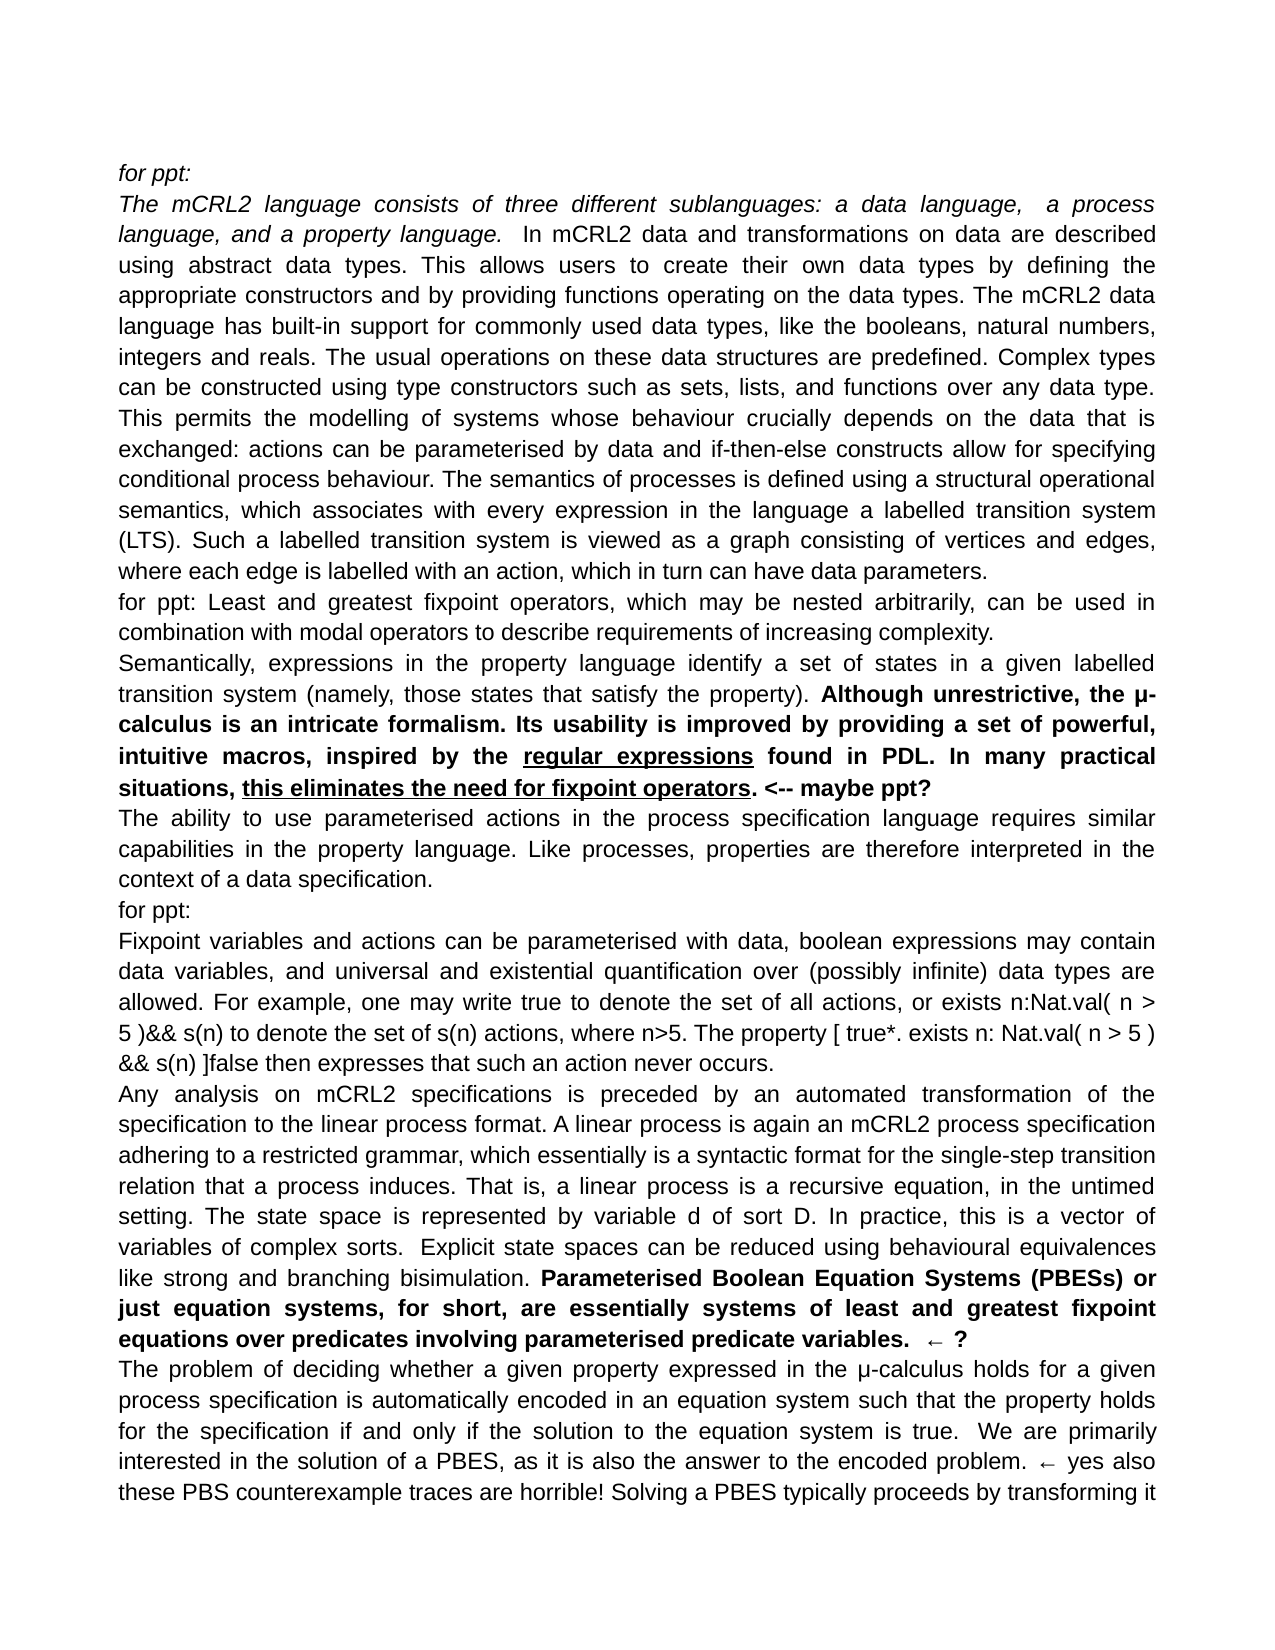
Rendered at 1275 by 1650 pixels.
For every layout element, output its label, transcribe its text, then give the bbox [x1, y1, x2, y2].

text Any analysis on mCRL2 specifications is preceded by an automated transformation of the specification to the linear process format. A linear process is again an mCRL2 process specification adhering to a restricted grammar, which essentially is a syntactic format for the single-step transition relation that a process induces. That is, a linear process is a recursive equation, in the untimed setting. The state space is represented by variable d of sort D. In practice, this is a vector of variables of complex sorts. Explicit state spaces can be reduced using behavioural equivalences like strong and branching bisimulation. Parameterised Boolean Equation Systems (PBESs) or just equation systems, for short, are essentially systems of least and greatest fixpoint equations over predicates involving parameterised predicate variables. ← ? [118, 1080, 1157, 1352]
text for ppt: [118, 896, 1157, 923]
text for ppt: [118, 159, 1157, 186]
text Fixpoint variables and actions can be parameterised with data, boolean expressions may contain data variables, and universal and existential quantification over (possibly infinite) data types are allowed. For example, one may write true to denote the set of all actions, or exists n:Nat.val( n > 5 )&& s(n) to denote the set of s(n) actions, where n>5. The property [ true*. exists n: Nat.val( n > 5 ) && s(n) ]false then expresses that such an action never occurs. [118, 927, 1157, 1076]
text for ppt: Least and greatest fixpoint operators, which may be nested arbitrarily, can be used in combination with modal operators to describe requirements of increasing complexity. [118, 588, 1157, 646]
text The mCRL2 language consists of three different sublanguages: a data language, a process language, and a property language. In mCRL2 data and transformations on data are described using abstract data types. This allows users to create their own data types by defining the appropriate constructors and by providing functions operating on the data types. The mCRL2 data language has built-in support for commonly used data types, like the booleans, natural numbers, integers and reals. The usual operations on these data structures are predefined. Complex types can be constructed using type constructors such as sets, lists, and functions over any data type. This permits the modelling of systems whose behaviour crucially depends on the data that is exchanged: actions can be parameterised by data and if-then-else constructs allow for specifying conditional process behaviour. The semantics of processes is defined using a structural operational semantics, which associates with every expression in the language a labelled transition system (LTS). Such a labelled transition system is viewed as a graph consisting of vertices and edges, where each edge is labelled with an action, which in turn can have data parameters. [118, 190, 1157, 584]
text Semantically, expressions in the property language identify a set of states in a given labelled transition system (namely, those states that satisfy the property). Although unrestrictive, the μ-calculus is an intricate formalism. Its usability is improved by providing a set of powerful, intuitive macros, inspired by the regular expressions found in PDL. In many practical situations, this eliminates the need for fixpoint operators. <-- maybe ppt? [118, 649, 1157, 801]
text The ability to use parameterised actions in the process specification language requires similar capabilities in the property language. Like processes, properties are therefore interpreted in the context of a data specification. [118, 804, 1157, 893]
text The problem of deciding whether a given property expressed in the μ-calculus holds for a given process specification is automatically encoded in an equation system such that the property holds for the specification if and only if the solution to the equation system is true. We are primarily interested in the solution of a PBES, as it is also the answer to the encoded problem. ← yes also these PBS counterexample traces are horrible! Solving a PBES typically proceeds by transforming it [118, 1356, 1157, 1505]
